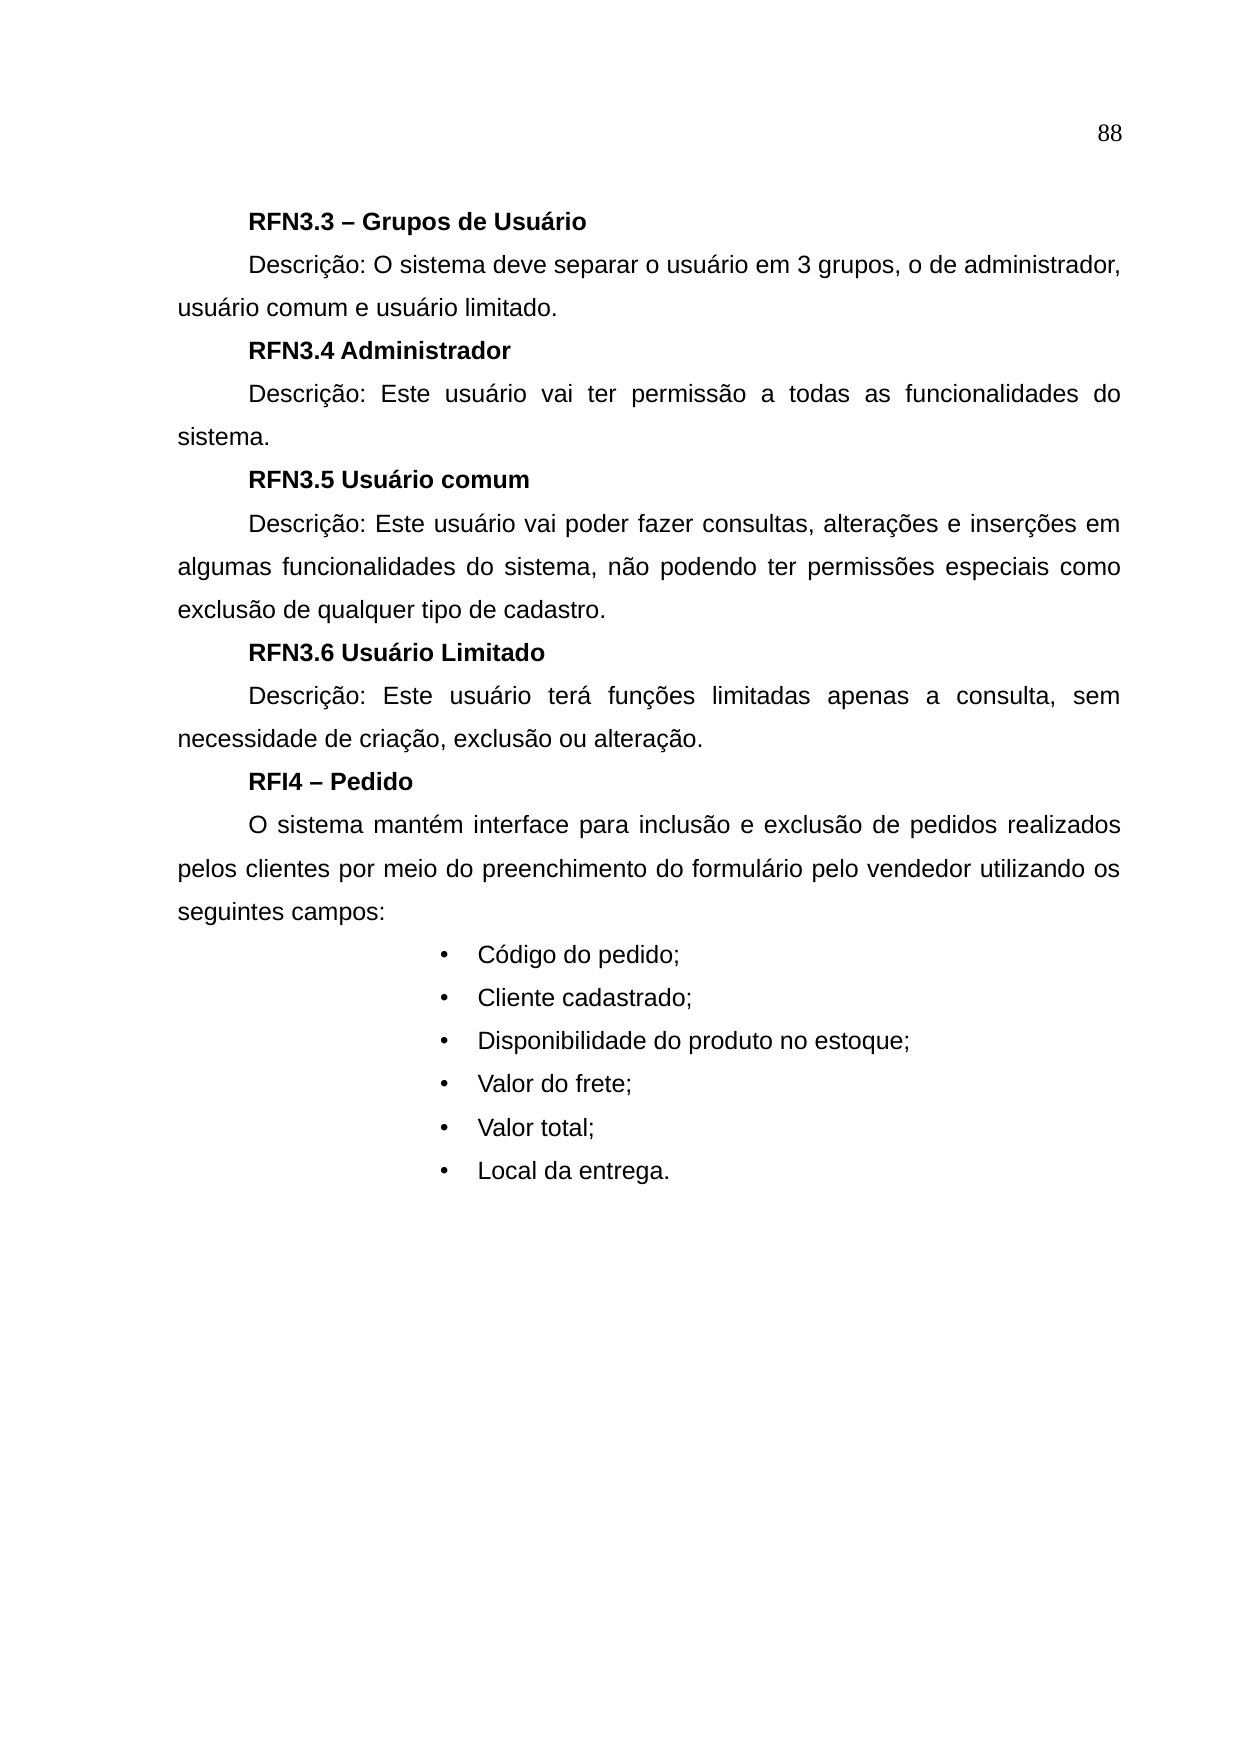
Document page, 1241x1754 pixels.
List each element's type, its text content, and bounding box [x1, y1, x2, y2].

text RFN3.4 Administrador [177, 336, 1122, 365]
text Descrição: Este usuário vai poder fazer consultas, alterações e inserções em algumas funcionalidades do sistema, não podendo ter permissões especiais como exclusão de qualquer tipo de cadastro. [177, 508, 1122, 623]
list Local da entrega. [440, 1156, 1122, 1185]
list Código do pedido; [440, 940, 1122, 969]
list Valor do frete; [440, 1069, 1122, 1098]
list Disponibilidade do produto no estoque; [440, 1026, 1122, 1055]
text Descrição: Este usuário terá funções limitadas apenas a consulta, sem necessidade de criação, exclusão ou alteração. [177, 681, 1122, 753]
text RFN3.3 – Grupos de Usuário [177, 207, 1122, 235]
text RFI4 – Pedido [177, 767, 1122, 796]
text RFN3.6 Usuário Limitado [177, 638, 1122, 667]
list Cliente cadastrado; [440, 983, 1122, 1012]
text RFN3.5 Usuário comum [177, 465, 1122, 494]
list Valor total; [440, 1113, 1122, 1142]
text Descrição: Este usuário vai ter permissão a todas as funcionalidades do sistema. [177, 379, 1122, 451]
text O sistema mantém interface para inclusão e exclusão de pedidos realizados pelos clientes por meio do preenchimento do formulário pelo vendedor utilizando os seguintes campos: [177, 810, 1122, 925]
text Descrição: O sistema deve separar o usuário em 3 grupos, o de administrador, usuário comum e usuário limitado. [177, 250, 1122, 322]
